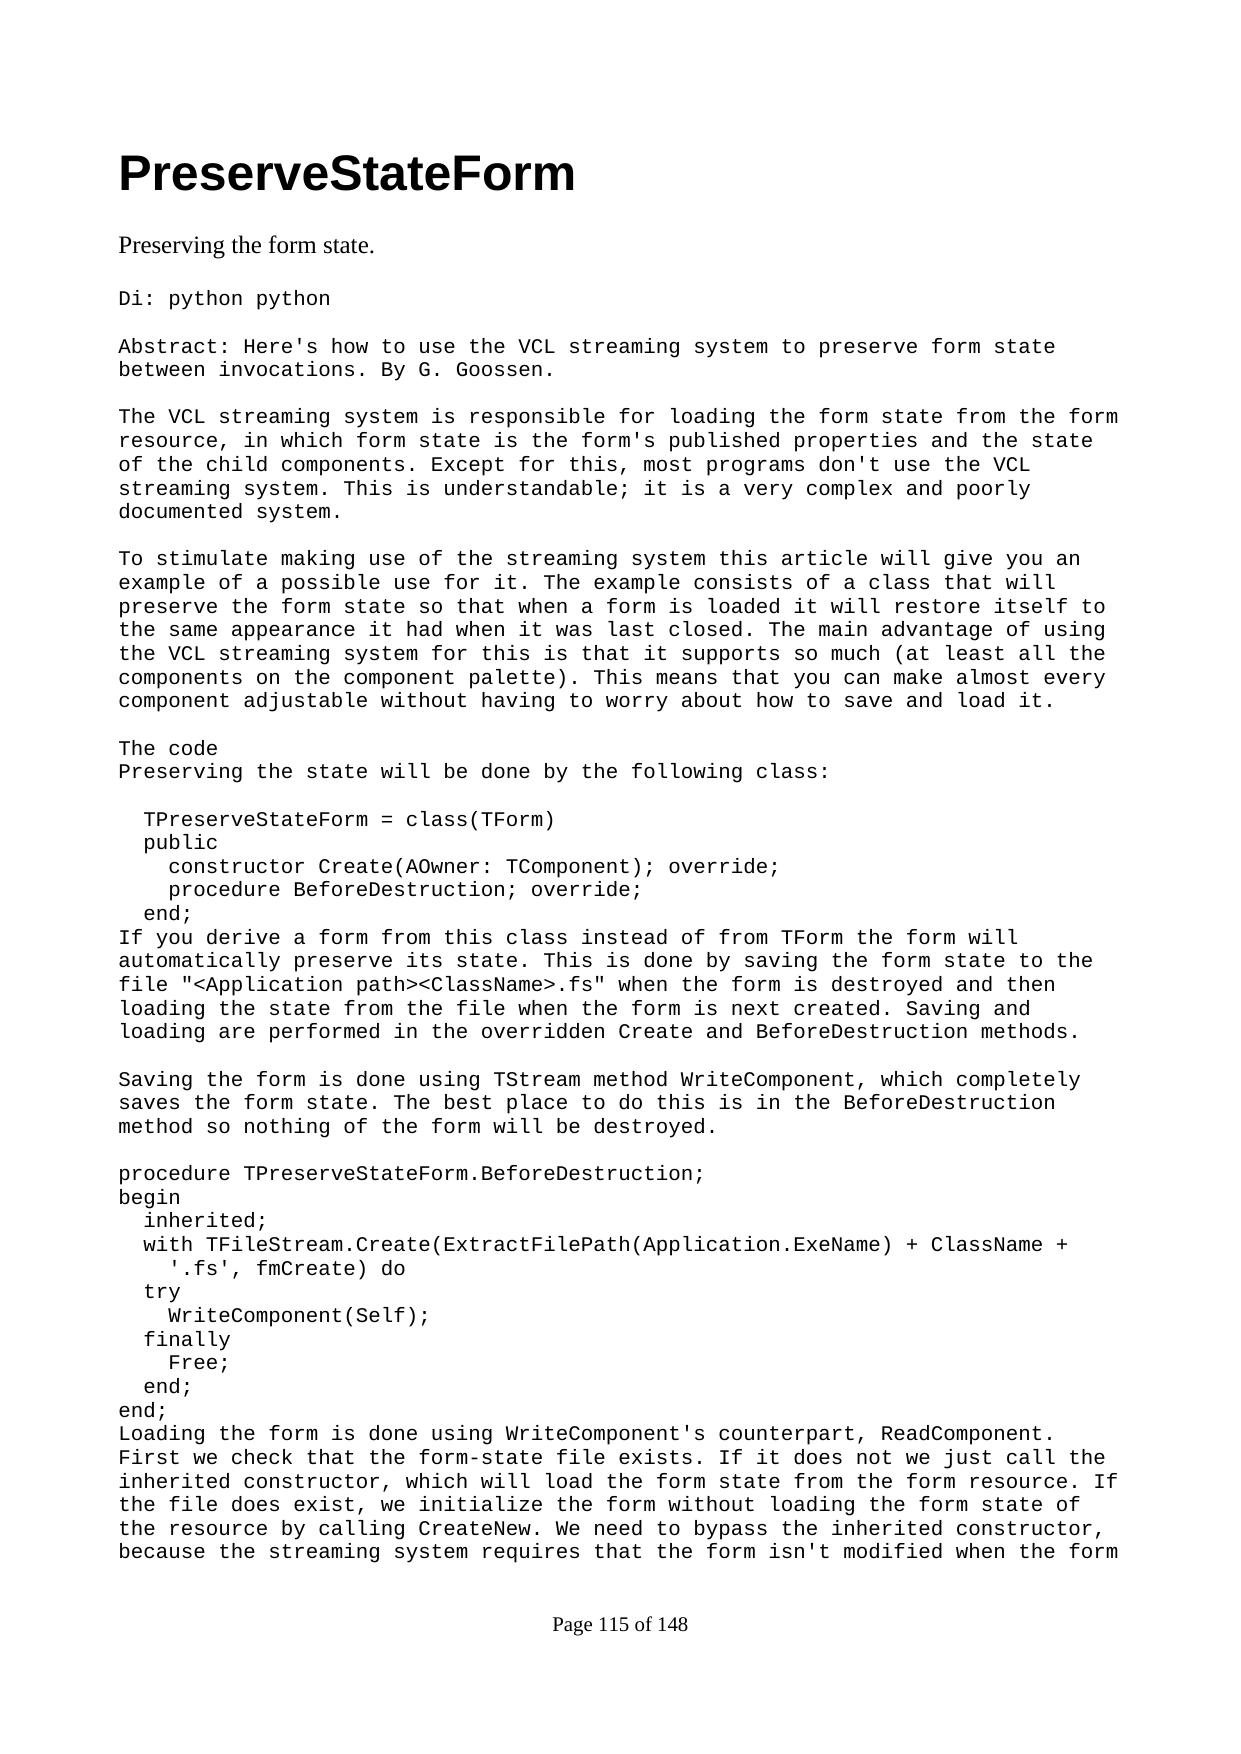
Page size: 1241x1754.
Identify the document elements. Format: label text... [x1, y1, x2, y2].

text end; [118, 1376, 1122, 1400]
text The VCL streaming system is responsible for loading the form state from the form resource, in which form state is the form's published properties and the state of the child components. Except for this, most programs don't use the VCL streaming system. This is understandable; it is a very complex and poorly documented system. [118, 407, 1122, 525]
text Saving the form is done using TStream method WriteComponent, which completely saves the form state. The best place to do this is in the BeforeDestruction method so nothing of the form will be destroyed. [118, 1069, 1122, 1139]
text constructor Create(AOwner: TComponent); override; [118, 856, 1122, 879]
text public [118, 832, 1122, 856]
text end; [118, 1400, 1122, 1423]
text Free; [118, 1352, 1122, 1376]
text WriteComponent(Self); [118, 1305, 1122, 1329]
text procedure BeforeDestruction; override; [118, 879, 1122, 903]
text To stimulate making use of the streaming system this article will give you an example of a possible use for it. The example consists of a class that will preserve the form state so that when a form is loaded it will restore itself to the same appearance it had when it was last closed. The main advantage of using the VCL streaming system for this is that it supports so much (at least all the components on the component palette). This means that you can make almost every component adjustable without having to worry about how to save and load it. [118, 548, 1122, 714]
subtitle PreserveStateForm [118, 143, 1122, 201]
text Di: python python [118, 288, 1122, 312]
text begin [118, 1187, 1122, 1211]
text Loading the form is done using WriteComponent's counterpart, ReadComponent. First we check that the form-state file exists. If it does not we just call the inherited constructor, which will load the form state from the form resource. If the file does exist, we initialize the form without loading the form state of the resource by calling CreateNew. We need to bypass the inherited constructor, because the streaming system requires that the form isn't modified when the form [118, 1423, 1122, 1565]
text try [118, 1281, 1122, 1305]
text with TFileStream.Create(ExtractFilePath(Application.ExeName) + ClassName + [118, 1234, 1122, 1258]
text procedure TPreserveStateForm.BeforeDestruction; [118, 1163, 1122, 1187]
text finally [118, 1329, 1122, 1352]
text inherited; [118, 1211, 1122, 1234]
text The code [118, 738, 1122, 761]
text Abstract: Here's how to use the VCL streaming system to preserve form state between invocations. By G. Goossen. [118, 336, 1122, 383]
text '.fs', fmCreate) do [118, 1258, 1122, 1281]
text end; [118, 903, 1122, 927]
text If you derive a form from this class instead of from TForm the form will automatically preserve its state. This is done by saving the form state to the file "<Application path><ClassName>.fs" when the form is destroyed and then loading the state from the file when the form is next created. Saving and loading are performed in the overridden Create and BeforeDestruction methods. [118, 927, 1122, 1045]
text Preserving the form state. [118, 230, 1122, 259]
text TPreserveStateForm = class(TForm) [118, 808, 1122, 832]
text Preserving the state will be done by the following class: [118, 761, 1122, 785]
